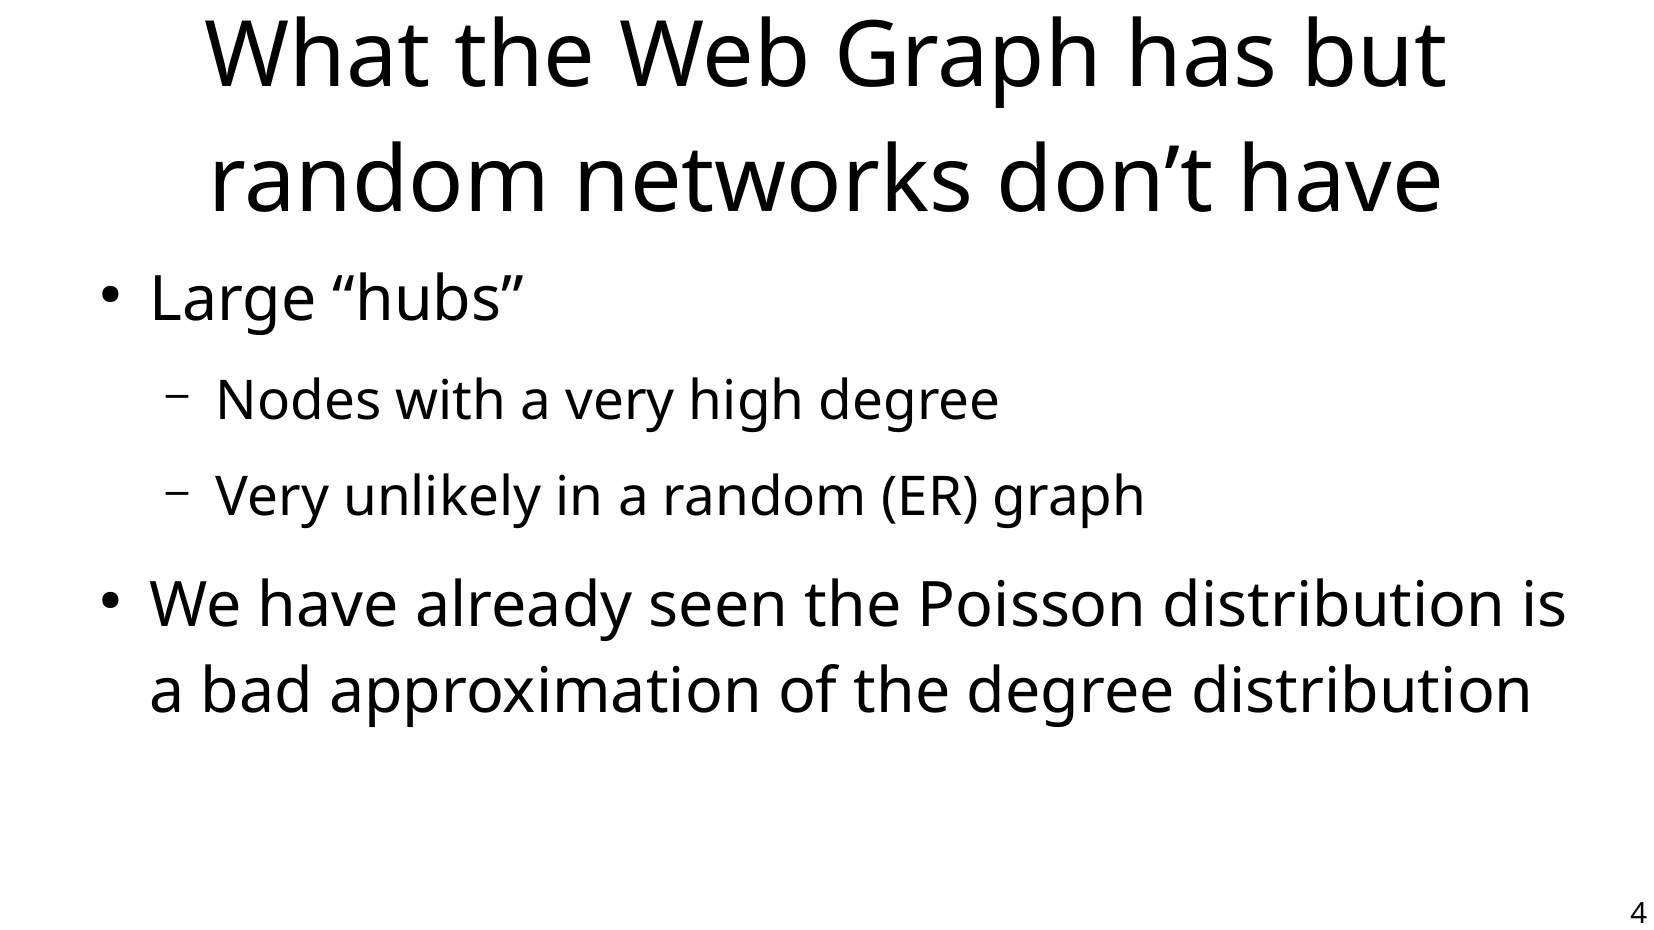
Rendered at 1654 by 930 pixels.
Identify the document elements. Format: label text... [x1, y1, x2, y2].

title What the Web Graph has but random networks don’t have [82, 1, 1571, 225]
list Large “hubs” Nodes with a very high degree Very unlikely in a random (ER) graph We have already seen the Poisson distribution is a bad approximation of the degree distribution [82, 252, 1571, 793]
